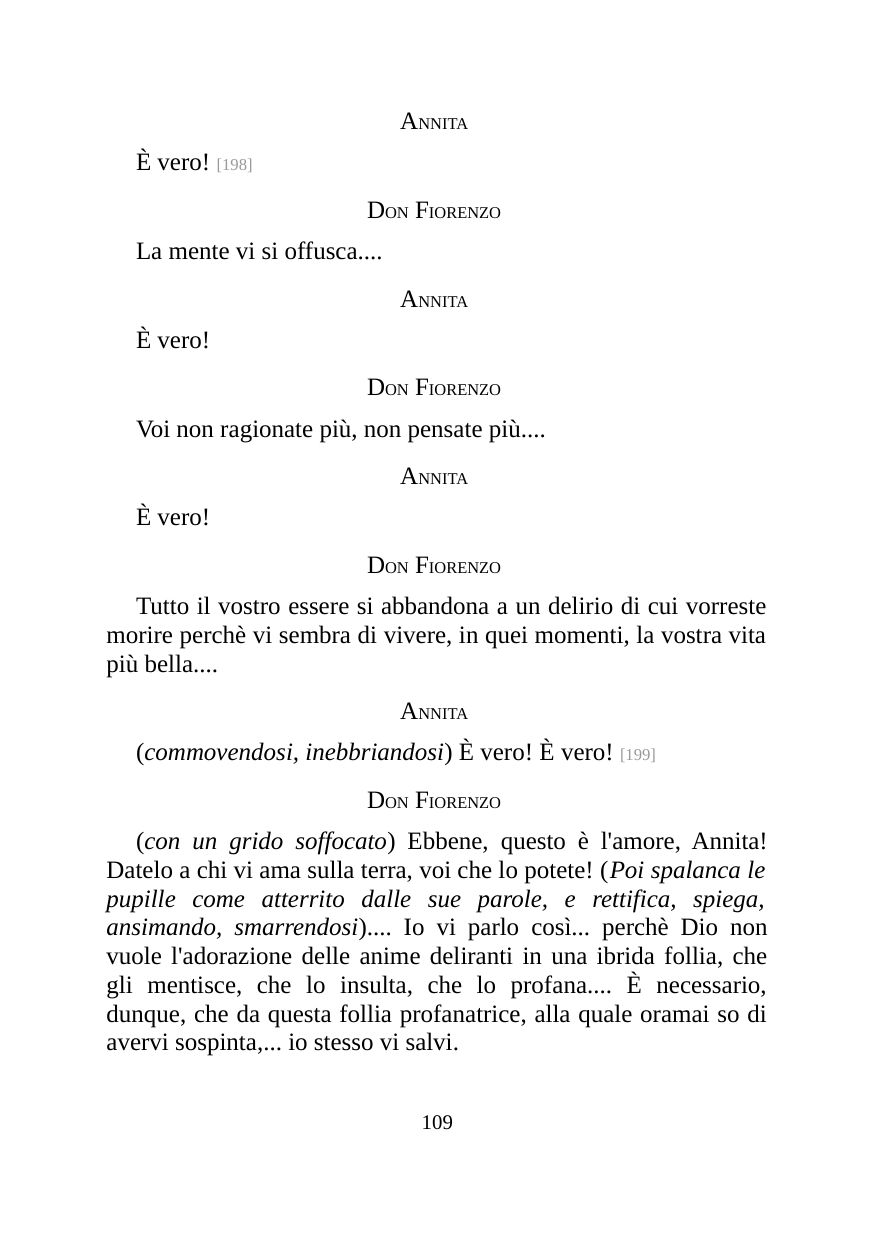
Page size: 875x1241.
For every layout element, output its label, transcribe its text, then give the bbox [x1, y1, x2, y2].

text È vero! [106, 502, 768, 531]
text Don Fiorenzo [106, 195, 768, 224]
text Don Fiorenzo [106, 550, 768, 579]
text La mente vi si offusca.... [106, 236, 768, 265]
text Voi non ragionate più, non pensate più.... [106, 414, 768, 442]
text (commovendosi, inebbriandosi) È vero! È vero! [199] [106, 737, 768, 766]
text (con un grido soffocato) Ebbene, questo è l'amore, Annita! Datelo a chi vi ama sulla terra, voi che lo potete! (Poi spalanca le pupille come atterrito dalle sue parole, e rettifica, spiega, ansimando, smarrendosi).... Io vi parlo così... perchè Dio non vuole l'adorazione delle anime deliranti in una ibrida follia, che gli mentisce, che lo insulta, che lo profana.... È necessario, dunque, che da questa follia profanatrice, alla quale oramai so di avervi sospinta,... io stesso vi salvi. [106, 826, 768, 1056]
text Tutto il vostro essere si abbandona a un delirio di cui vorreste morire perchè vi sembra di vivere, in quei momenti, la vostra vita più bella.... [106, 591, 768, 677]
text Don Fiorenzo [106, 372, 768, 401]
text Don Fiorenzo [106, 785, 768, 814]
text È vero! [106, 325, 768, 354]
text È vero! [198] [106, 147, 768, 176]
text Annita [106, 284, 768, 312]
text Annita [106, 106, 768, 135]
text Annita [106, 696, 768, 725]
text Annita [106, 461, 768, 490]
